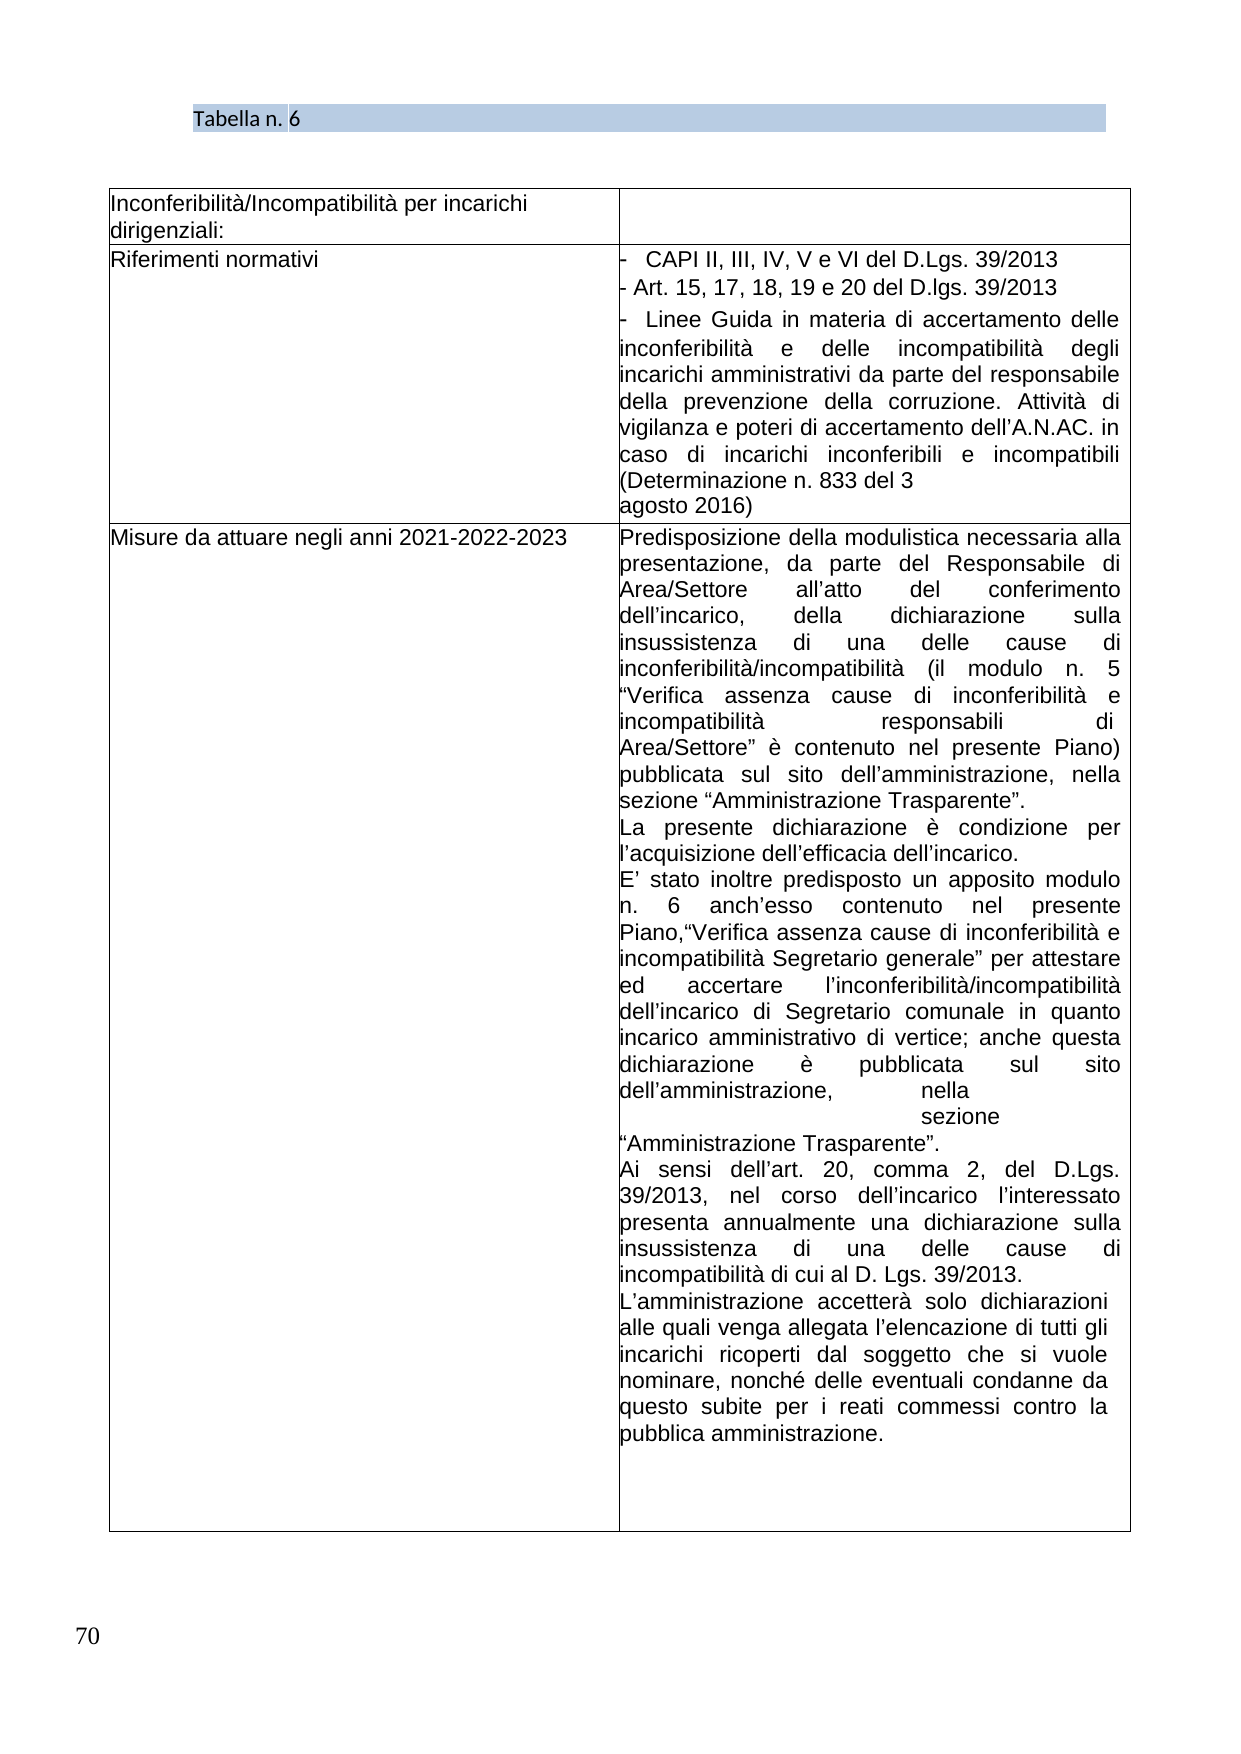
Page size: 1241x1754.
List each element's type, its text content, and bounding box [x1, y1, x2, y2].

table_header Inconferibilità/Incompatibilità per incarichi dirigenziali: [110, 189, 619, 244]
table_cell Misure da attuare negli anni 2021-2022-2023 [110, 524, 619, 1531]
table_header [620, 189, 1130, 244]
subtitle Tabella n. 6 [193, 104, 1047, 132]
table_cell Riferimenti normativi [110, 245, 619, 522]
table_cell Predisposizione della modulistica necessaria alla presentazione, da parte del Responsabile di Area/Settore all’atto del conferimento dell’incarico, della dichiarazione sulla insussistenza di una delle cause di inconferibilità/incompatibilità (il modulo n. 5 “Verifica assenza cause di inconferibilità e incompatibilità responsabili di Area/Settore” è contenuto nel presente Piano) pubblicata sul sito dell’amministrazione, nella sezione “Amministrazione Trasparente”. La presente dichiarazione è condizione per l’acquisizione dell’efficacia dell’incarico. E’ stato inoltre predisposto un apposito modulo n. 6 anch’esso contenuto nel presente Piano,“Verifica assenza cause di inconferibilità e incompatibilità Segretario generale” per attestare ed accertare l’inconferibilità/incompatibilità dell’incarico di Segretario comunale in quanto incarico amministrativo di vertice; anche questa dichiarazione è pubblicata sul sito dell’amministrazione, nella sezione “Amministrazione Trasparente”. Ai sensi dell’art. 20, comma 2, del D.Lgs. 39/2013, nel corso dell’incarico l’interessato presenta annualmente una dichiarazione sulla insussistenza di una delle cause di incompatibilità di cui al D. Lgs. 39/2013. L’amministrazione accetterà solo dichiarazioni alle quali venga allegata l’elencazione di tutti gli incarichi ricoperti dal soggetto che si vuole nominare, nonché delle eventuali condanne da questo subite per i reati commessi contro la pubblica amministrazione. [620, 524, 1130, 1531]
table_cell CAPI II, III, IV, V e VI del D.Lgs. 39/2013 - Art. 15, 17, 18, 19 e 20 del D.lgs. 39/2013 Linee Guida in materia di accertamento delle inconferibilità e delle incompatibilità degli incarichi amministrativi da parte del responsabile della prevenzione della corruzione. Attività di vigilanza e poteri di accertamento dell’A.N.AC. in caso di incarichi inconferibili e incompatibili (Determinazione n. 833 del 3 agosto 2016) [620, 245, 1130, 522]
